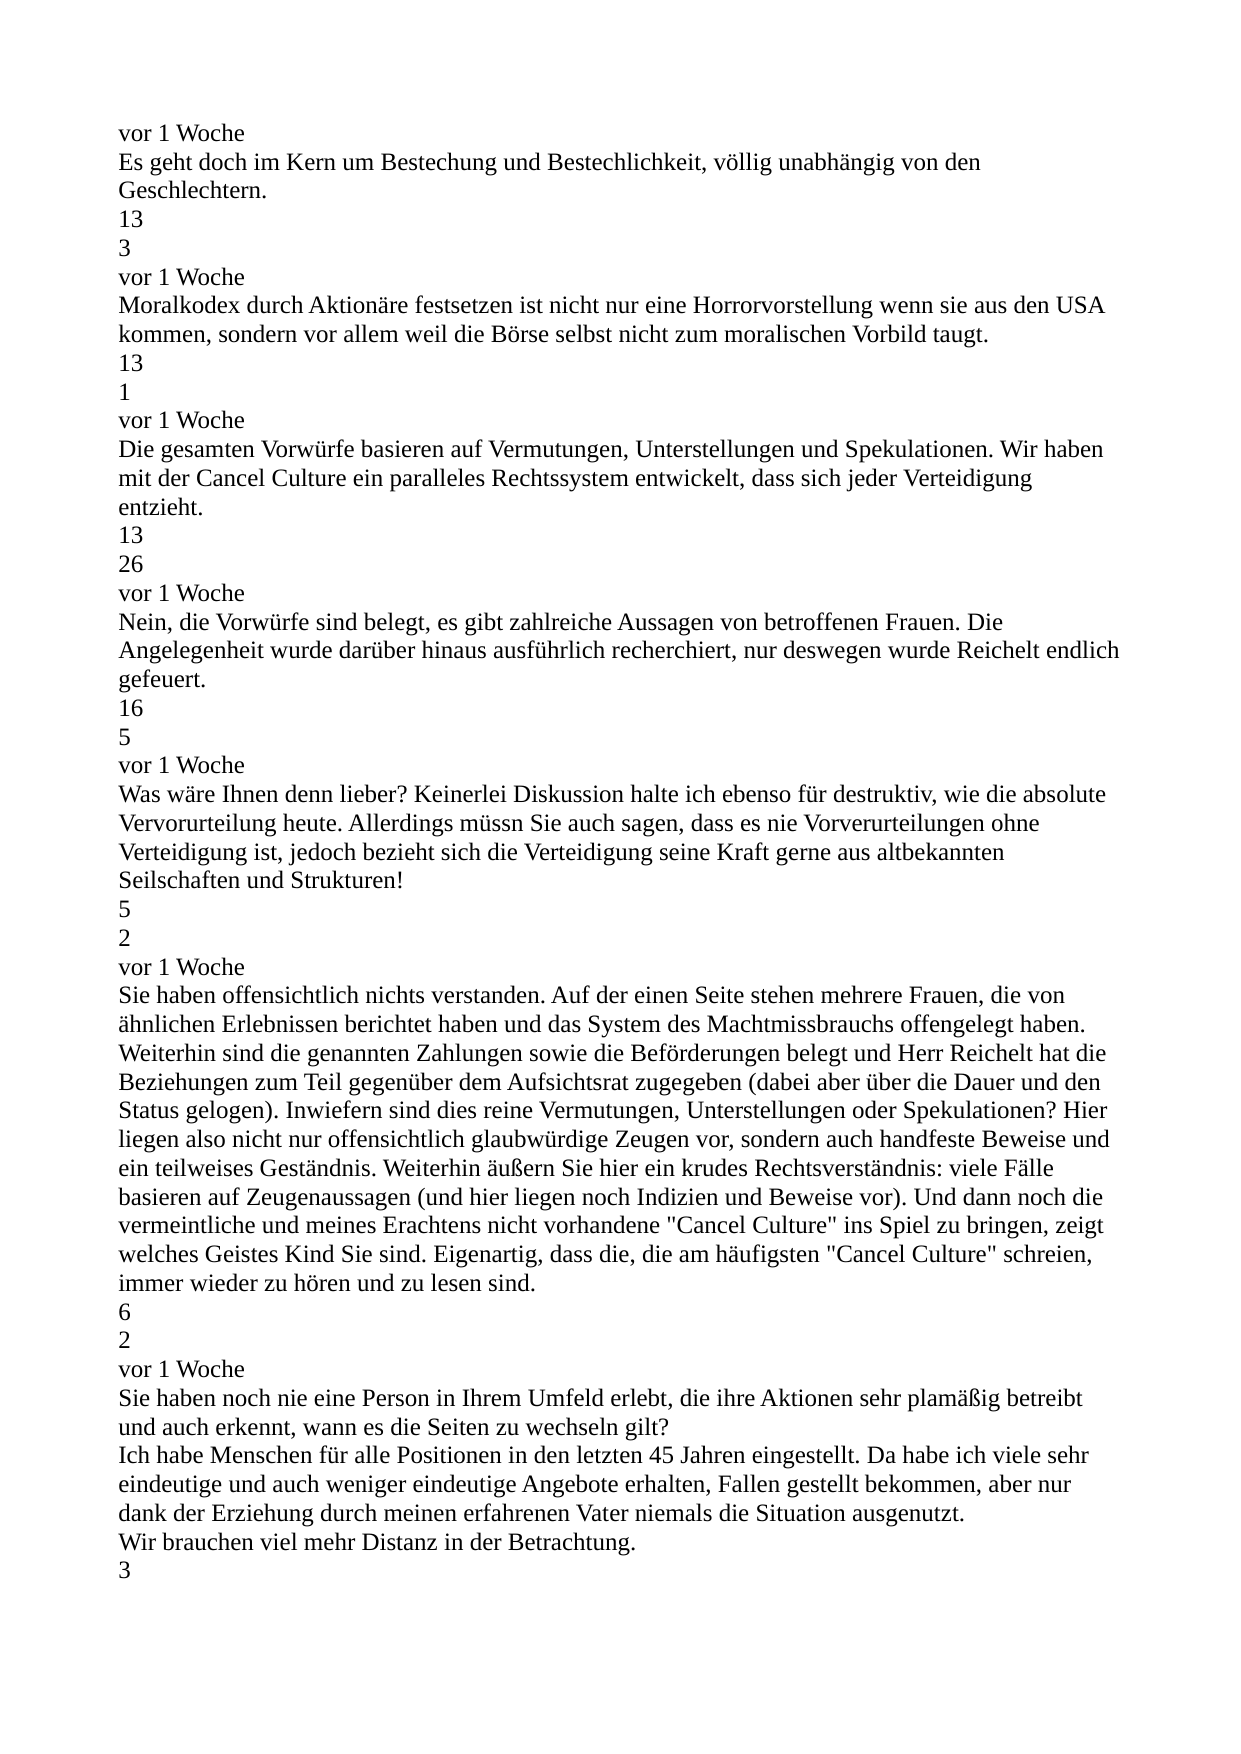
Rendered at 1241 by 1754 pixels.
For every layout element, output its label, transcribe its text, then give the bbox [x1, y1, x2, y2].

text vor 1 Woche [118, 952, 1122, 981]
text Wir brauchen viel mehr Distanz in der Betrachtung. [118, 1527, 1122, 1556]
text 5 [118, 894, 1122, 923]
text 13 [118, 204, 1122, 233]
text Sie haben noch nie eine Person in Ihrem Umfeld erlebt, die ihre Aktionen sehr plamäßig betreibt und auch erkennt, wann es die Seiten zu wechseln gilt? [118, 1383, 1122, 1441]
text Moralkodex durch Aktionäre festsetzen ist nicht nur eine Horrorvorstellung wenn sie aus den USA kommen, sondern vor allem weil die Börse selbst nicht zum moralischen Vorbild taugt. [118, 291, 1122, 348]
text 3 [118, 1556, 1122, 1584]
text 5 [118, 722, 1122, 751]
text 26 [118, 549, 1122, 578]
text Was wäre Ihnen denn lieber? Keinerlei Diskussion halte ich ebenso für destruktiv, wie die absolute Vervorurteilung heute. Allerdings müssn Sie auch sagen, dass es nie Vorverurteilungen ohne Verteidigung ist, jedoch bezieht sich die Verteidigung seine Kraft gerne aus altbekannten Seilschaften und Strukturen! [118, 779, 1122, 894]
text 6 [118, 1297, 1122, 1326]
text 13 [118, 521, 1122, 549]
text vor 1 Woche [118, 578, 1122, 607]
text vor 1 Woche [118, 751, 1122, 779]
text 16 [118, 693, 1122, 722]
text Sie haben offensichtlich nichts verstanden. Auf der einen Seite stehen mehrere Frauen, die von ähnlichen Erlebnissen berichtet haben und das System des Machtmissbrauchs offengelegt haben. Weiterhin sind die genannten Zahlungen sowie die Beförderungen belegt und Herr Reichelt hat die Beziehungen zum Teil gegenüber dem Aufsichtsrat zugegeben (dabei aber über die Dauer und den Status gelogen). Inwiefern sind dies reine Vermutungen, Unterstellungen oder Spekulationen? Hier liegen also nicht nur offensichtlich glaubwürdige Zeugen vor, sondern auch handfeste Beweise und ein teilweises Geständnis. Weiterhin äußern Sie hier ein krudes Rechtsverständnis: viele Fälle basieren auf Zeugenaussagen (und hier liegen noch Indizien und Beweise vor). Und dann noch die vermeintliche und meines Erachtens nicht vorhandene "Cancel Culture" ins Spiel zu bringen, zeigt welches Geistes Kind Sie sind. Eigenartig, dass die, die am häufigsten "Cancel Culture" schreien, immer wieder zu hören und zu lesen sind. [118, 981, 1122, 1297]
text Es geht doch im Kern um Bestechung und Bestechlichkeit, völlig unabhängig von den Geschlechtern. [118, 147, 1122, 204]
text 2 [118, 1326, 1122, 1354]
text vor 1 Woche [118, 1354, 1122, 1383]
text Ich habe Menschen für alle Positionen in den letzten 45 Jahren eingestellt. Da habe ich viele sehr eindeutige und auch weniger eindeutige Angebote erhalten, Fallen gestellt bekommen, aber nur dank der Erziehung durch meinen erfahrenen Vater niemals die Situation ausgenutzt. [118, 1441, 1122, 1527]
text vor 1 Woche [118, 406, 1122, 434]
text Nein, die Vorwürfe sind belegt, es gibt zahlreiche Aussagen von betroffenen Frauen. Die Angelegenheit wurde darüber hinaus ausführlich recherchiert, nur deswegen wurde Reichelt endlich gefeuert. [118, 607, 1122, 693]
text 1 [118, 377, 1122, 406]
text 13 [118, 348, 1122, 377]
text 3 [118, 233, 1122, 262]
text Die gesamten Vorwürfe basieren auf Vermutungen, Unterstellungen und Spekulationen. Wir haben mit der Cancel Culture ein paralleles Rechtssystem entwickelt, dass sich jeder Verteidigung entzieht. [118, 434, 1122, 521]
text 2 [118, 923, 1122, 952]
text vor 1 Woche [118, 262, 1122, 291]
text vor 1 Woche [118, 118, 1122, 147]
